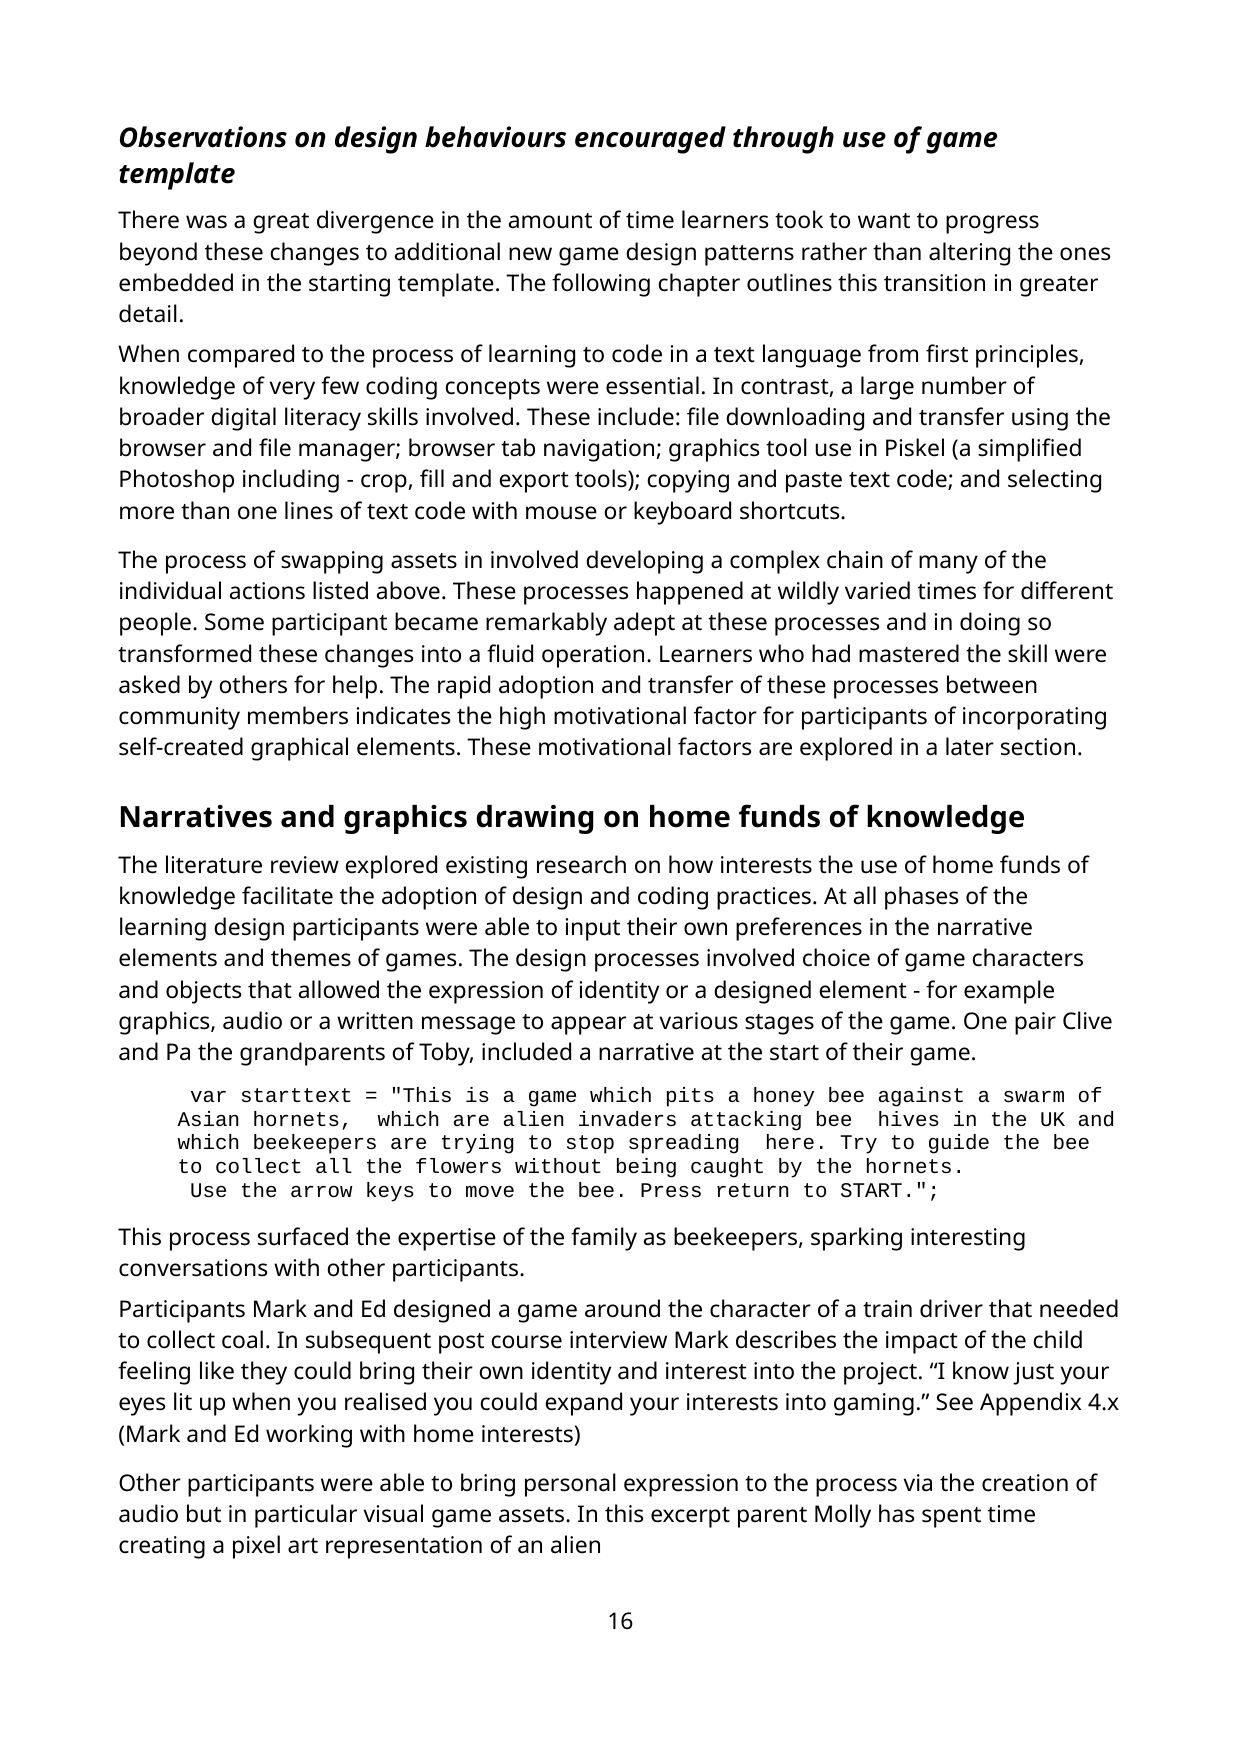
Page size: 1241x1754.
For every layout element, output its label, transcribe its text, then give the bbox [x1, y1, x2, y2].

text The literature review explored existing research on how interests the use of home funds of knowledge facilitate the adoption of design and coding practices. At all phases of the learning design participants were able to input their own preferences in the narrative elements and themes of games. The design processes involved choice of game characters and objects that allowed the expression of identity or a designed element - for example graphics, audio or a written message to appear at various stages of the game. One pair Clive and Pa the grandparents of Toby, included a narrative at the start of their game. [118, 849, 1122, 1067]
text var starttext = "This is a game which pits a honey bee against a swarm of Asian hornets, which are alien invaders attacking bee hives in the UK and which beekeepers are trying to stop spreading here. Try to guide the bee to collect all the flowers without being caught by the hornets. [177, 1085, 1122, 1180]
text Other participants were able to bring personal expression to the process via the creation of audio but in particular visual game assets. In this excerpt parent Molly has spent time creating a pixel art representation of an alien [118, 1467, 1122, 1560]
text This process surfaced the expertise of the family as beekeepers, sparking interesting conversations with other participants. [118, 1221, 1122, 1283]
subtitle Narratives and graphics drawing on home funds of knowledge [118, 796, 1122, 836]
text The process of swapping assets in involved developing a complex chain of many of the individual actions listed above. These processes happened at wildly varied times for different people. Some participant became remarkably adept at these processes and in doing so transformed these changes into a fluid operation. Learners who had mastered the skill were asked by others for help. The rapid adoption and transfer of these processes between community members indicates the high motivational factor for participants of incorporating self-created graphical elements. These motivational factors are explored in a later section. [118, 544, 1122, 762]
text Participants Mark and Ed designed a game around the character of a train driver that needed to collect coal. In subsequent post course interview Mark describes the impact of the child feeling like they could bring their own identity and interest into the project. “I know just your eyes lit up when you realised you could expand your interests into gaming.” See Appendix 4.x (Mark and Ed working with home interests) [118, 1292, 1122, 1449]
text When compared to the process of learning to code in a text language from first principles, knowledge of very few coding concepts were essential. In contrast, a large number of broader digital literacy skills involved. These include: file downloading and transfer using the browser and file manager; browser tab navigation; graphics tool use in Piskel (a simplified Photoshop including - crop, fill and export tools); copying and paste text code; and selecting more than one lines of text code with mouse or keyboard shortcuts. [118, 338, 1122, 526]
text There was a great divergence in the amount of time learners took to want to progress beyond these changes to additional new game design patterns rather than altering the ones embedded in the starting template. The following chapter outlines this transition in greater detail. [118, 204, 1122, 329]
subtitle Observations on design behaviours encouraged through use of game template [118, 118, 1122, 192]
text Use the arrow keys to move the bee. Press return to START."; [177, 1180, 1122, 1203]
